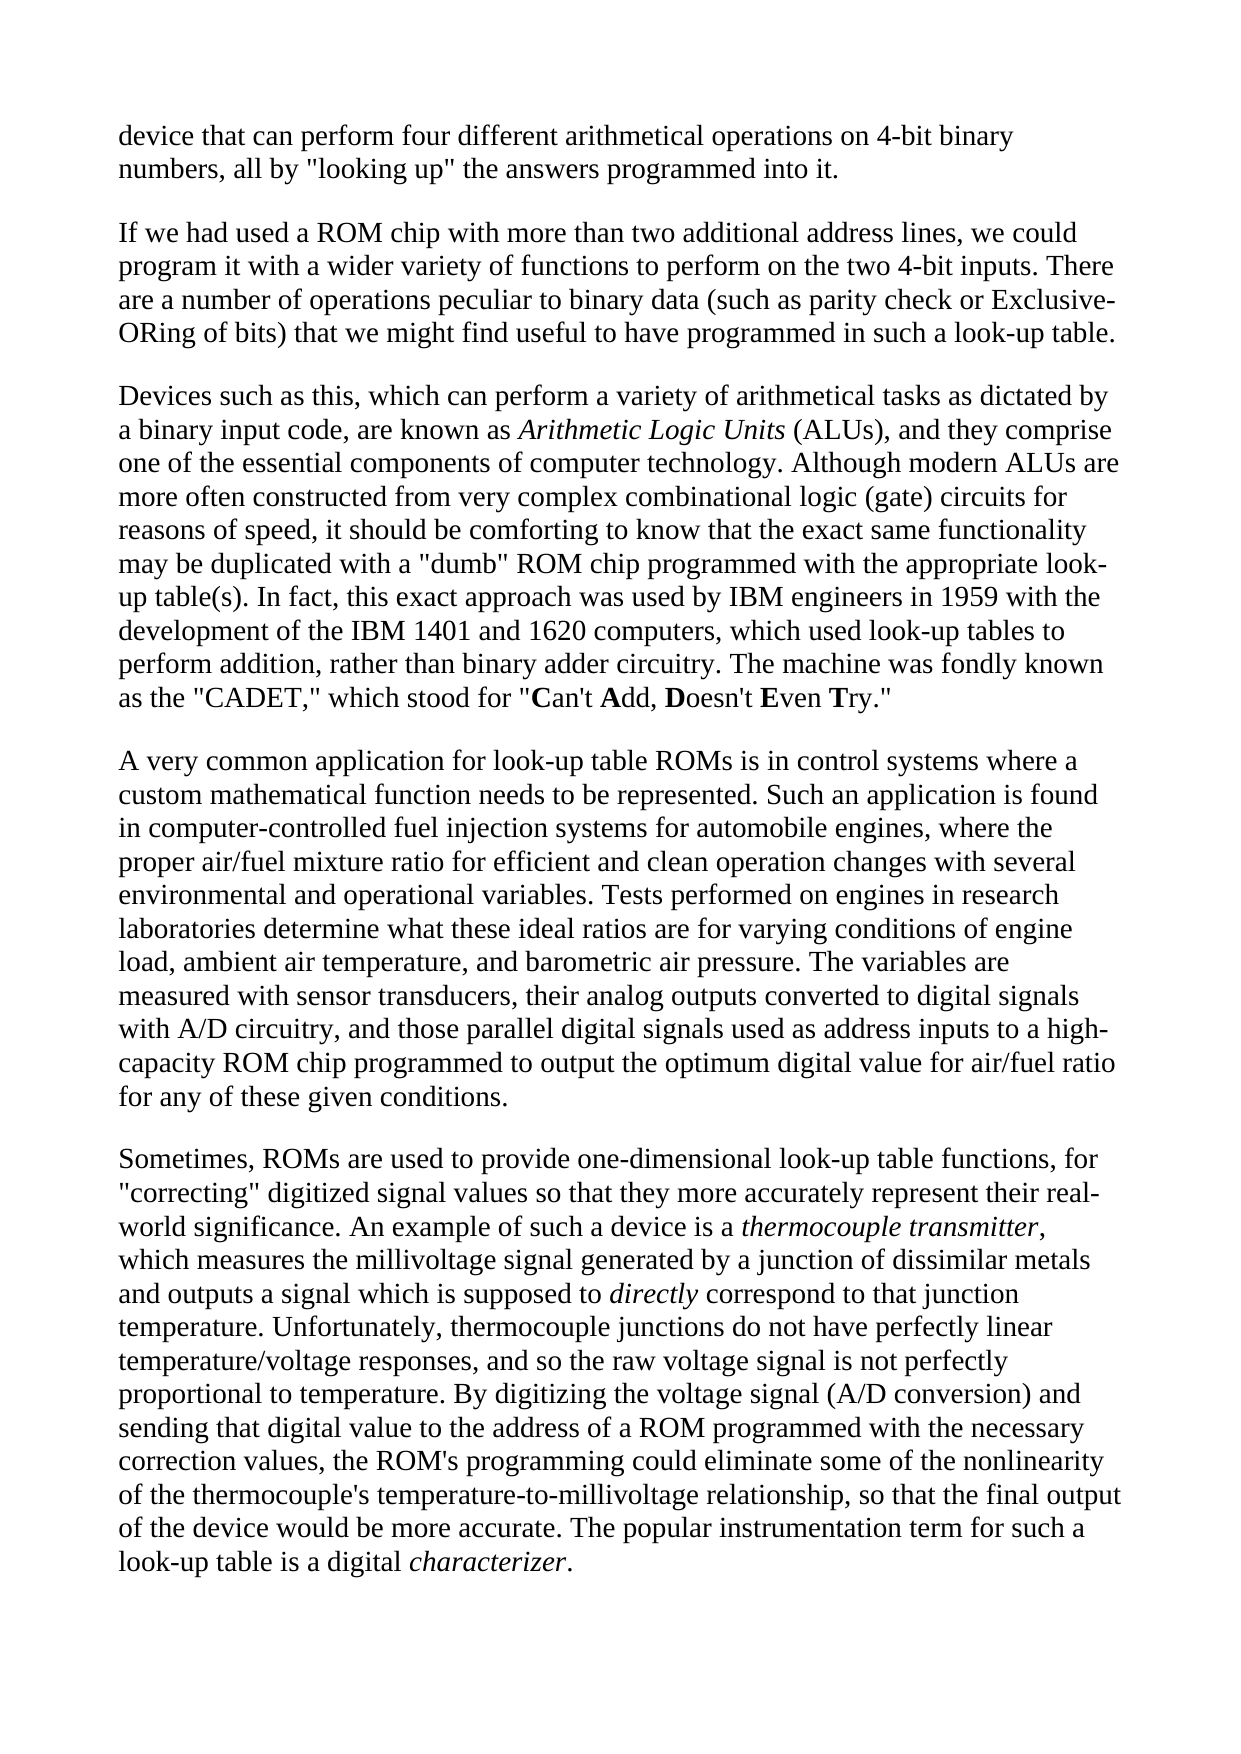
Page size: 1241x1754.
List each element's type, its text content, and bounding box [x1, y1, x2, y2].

text Devices such as this, which can perform a variety of arithmetical tasks as dictated by a binary input code, are known as Arithmetic Logic Units (ALUs), and they comprise one of the essential components of computer technology. Although modern ALUs are more often constructed from very complex combinational logic (gate) circuits for reasons of speed, it should be comforting to know that the exact same functionality may be duplicated with a "dumb" ROM chip programmed with the appropriate look-up table(s). In fact, this exact approach was used by IBM engineers in 1959 with the development of the IBM 1401 and 1620 computers, which used look-up tables to perform addition, rather than binary adder circuitry. The machine was fondly known as the "CADET," which stood for "Can't Add, Doesn't Even Try." [118, 378, 1122, 714]
text Sometimes, ROMs are used to provide one-dimensional look-up table functions, for "correcting" digitized signal values so that they more accurately represent their real-world significance. An example of such a device is a thermocouple transmitter, which measures the millivoltage signal generated by a junction of dissimilar metals and outputs a signal which is supposed to directly correspond to that junction temperature. Unfortunately, thermocouple junctions do not have perfectly linear temperature/voltage responses, and so the raw voltage signal is not perfectly proportional to temperature. By digitizing the voltage signal (A/D conversion) and sending that digital value to the address of a ROM programmed with the necessary correction values, the ROM's programming could eliminate some of the nonlinearity of the thermocouple's temperature-to-millivoltage relationship, so that the final output of the device would be more accurate. The popular instrumentation term for such a look-up table is a digital characterizer. [118, 1142, 1122, 1578]
text A very common application for look-up table ROMs is in control systems where a custom mathematical function needs to be represented. Such an application is found in computer-controlled fuel injection systems for automobile engines, where the proper air/fuel mixture ratio for efficient and clean operation changes with several environmental and operational variables. Tests performed on engines in research laboratories determine what these ideal ratios are for varying conditions of engine load, ambient air temperature, and barometric air pressure. The variables are measured with sensor transducers, their analog outputs converted to digital signals with A/D circuitry, and those parallel digital signals used as address inputs to a high-capacity ROM chip programmed to output the optimum digital value for air/fuel ratio for any of these given conditions. [118, 743, 1122, 1112]
text device that can perform four different arithmetical operations on 4-bit binary numbers, all by "looking up" the answers programmed into it. [118, 118, 1122, 185]
text If we had used a ROM chip with more than two additional address lines, we could program it with a wider variety of functions to perform on the two 4-bit inputs. There are a number of operations peculiar to binary data (such as parity check or Exclusive-ORing of bits) that we might find useful to have programmed in such a look-up table. [118, 215, 1122, 349]
